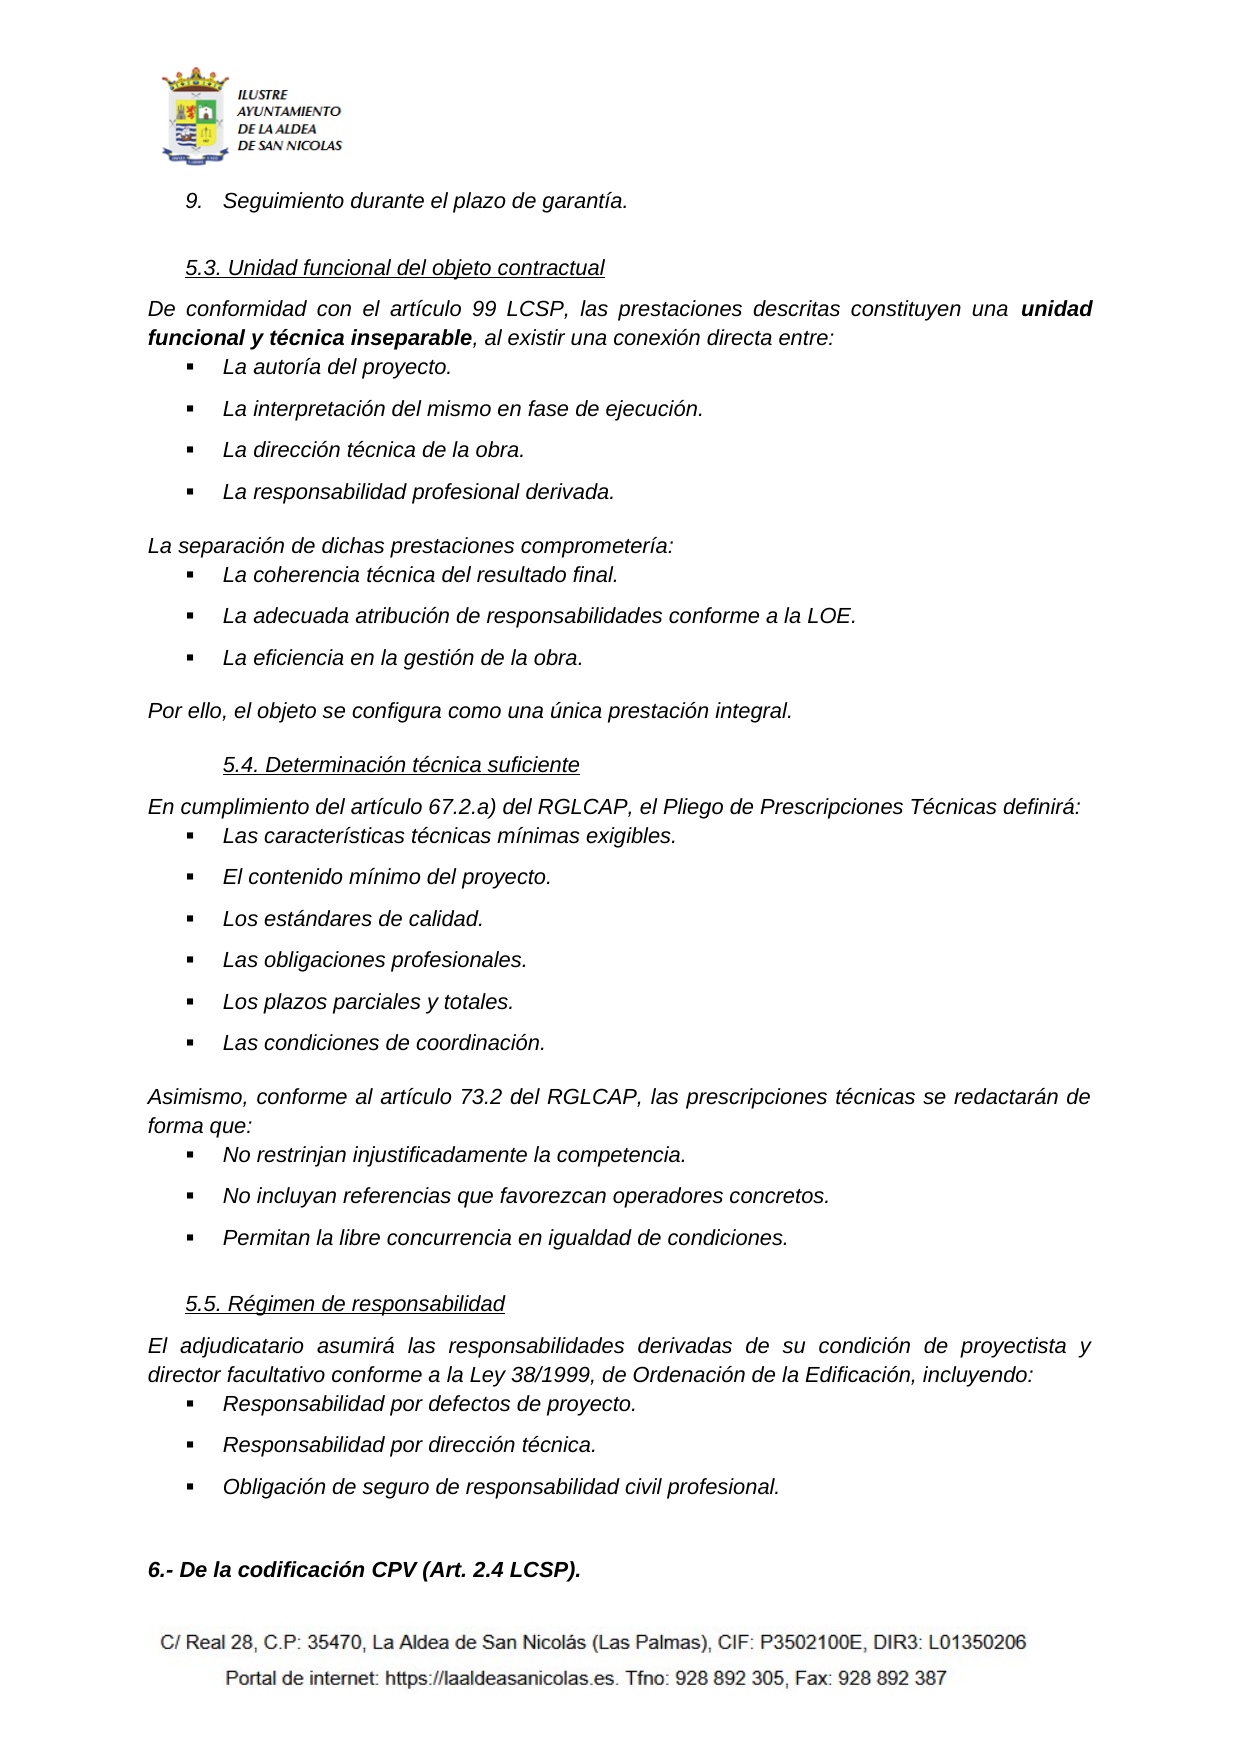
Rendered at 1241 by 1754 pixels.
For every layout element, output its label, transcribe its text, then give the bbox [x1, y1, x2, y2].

list Obligación de seguro de responsabilidad civil profesional. [185, 1474, 1093, 1499]
text En cumplimiento del artículo 67.2.a) del RGLCAP, el Pliego de Prescripciones Técnicas definirá: [148, 794, 1093, 819]
list La coherencia técnica del resultado final. [185, 562, 1093, 587]
list Seguimiento durante el plazo de garantía. [185, 188, 1093, 214]
text 5.5. Régimen de responsabilidad [148, 1291, 1093, 1317]
list La responsabilidad profesional derivada. [185, 479, 1093, 504]
picture [148, 59, 358, 173]
text 5.4. Determinación técnica suficiente [148, 752, 1093, 778]
text 6.- De la codificación CPV (Art. 2.4 LCSP). [148, 1557, 1093, 1582]
list No restrinjan injustificadamente la competencia. [185, 1142, 1093, 1167]
list Responsabilidad por defectos de proyecto. [185, 1391, 1093, 1416]
text 5.3. Unidad funcional del objeto contractual [148, 255, 1093, 280]
list Permitan la libre concurrencia en igualdad de condiciones. [185, 1225, 1093, 1250]
list Las condiciones de coordinación. [185, 1030, 1093, 1055]
list Las obligaciones profesionales. [185, 947, 1093, 972]
list Los estándares de calidad. [185, 906, 1093, 931]
text De conformidad con el artículo 99 LCSP, las prestaciones descritas constituyen una unidad funcional y técnica inseparable, al existir una conexión directa entre: [148, 296, 1093, 351]
list La dirección técnica de la obra. [185, 437, 1093, 462]
text Por ello, el objeto se configura como una única prestación integral. [148, 698, 1093, 724]
list La interpretación del mismo en fase de ejecución. [185, 396, 1093, 421]
text La separación de dichas prestaciones comprometería: [148, 533, 1093, 558]
list Responsabilidad por dirección técnica. [185, 1432, 1093, 1457]
list El contenido mínimo del proyecto. [185, 864, 1093, 889]
list La adecuada atribución de responsabilidades conforme a la LOE. [185, 603, 1093, 628]
list La autoría del proyecto. [185, 354, 1093, 379]
text El adjudicatario asumirá las responsabilidades derivadas de su condición de proyectista y director facultativo conforme a la Ley 38/1999, de Ordenación de la Edificación, incluyendo: [148, 1333, 1093, 1387]
picture [148, 1626, 1034, 1694]
list La eficiencia en la gestión de la obra. [185, 644, 1093, 670]
list No incluyan referencias que favorezcan operadores concretos. [185, 1183, 1093, 1209]
list Las características técnicas mínimas exigibles. [185, 823, 1093, 848]
list Los plazos parciales y totales. [185, 989, 1093, 1014]
text Asimismo, conforme al artículo 73.2 del RGLCAP, las prescripciones técnicas se redactarán de forma que: [148, 1084, 1093, 1138]
